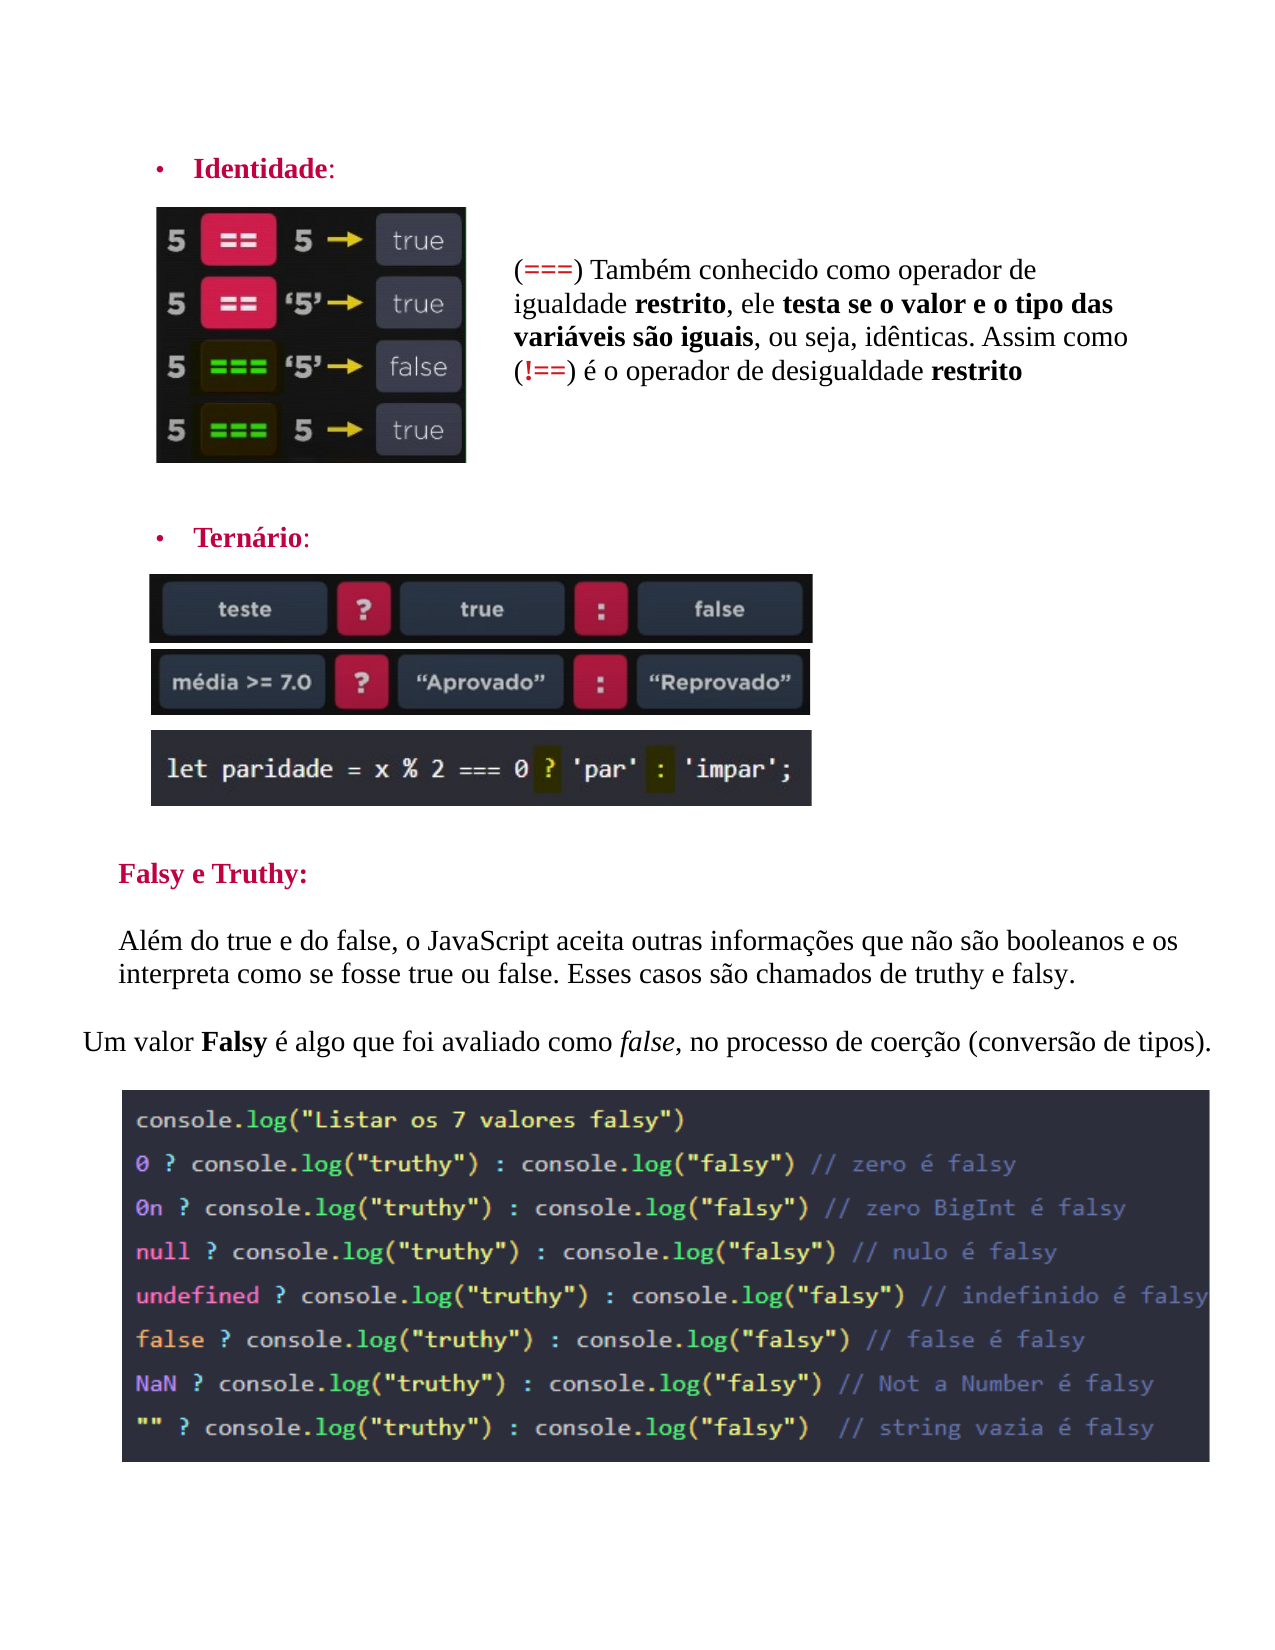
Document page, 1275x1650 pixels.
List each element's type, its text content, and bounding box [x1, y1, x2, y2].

text (===) Também conhecido como operador de igualdade restrito, ele testa se o valor e o tipo das variáveis são iguais, ou seja, idênticas. Assim como (!==) é o operador de desigualdade restrito [514, 252, 1128, 386]
list Identidade: [156, 152, 1217, 185]
list Ternário: [156, 521, 1217, 554]
text Além do true e do false, o JavaScript aceita outras informações que não são booleanos e os interpreta como se fosse true ou false. Esses casos são chamados de truthy e falsy. [118, 923, 1217, 990]
picture [122, 1090, 1213, 1462]
picture [156, 207, 467, 463]
text Falsy e Truthy: [118, 856, 1217, 889]
picture [149, 574, 813, 643]
text Um valor Falsy é algo que foi avaliado como false, no processo de coerção (conversão de tipos). [83, 1024, 1258, 1057]
picture [151, 649, 811, 715]
picture [151, 730, 812, 806]
